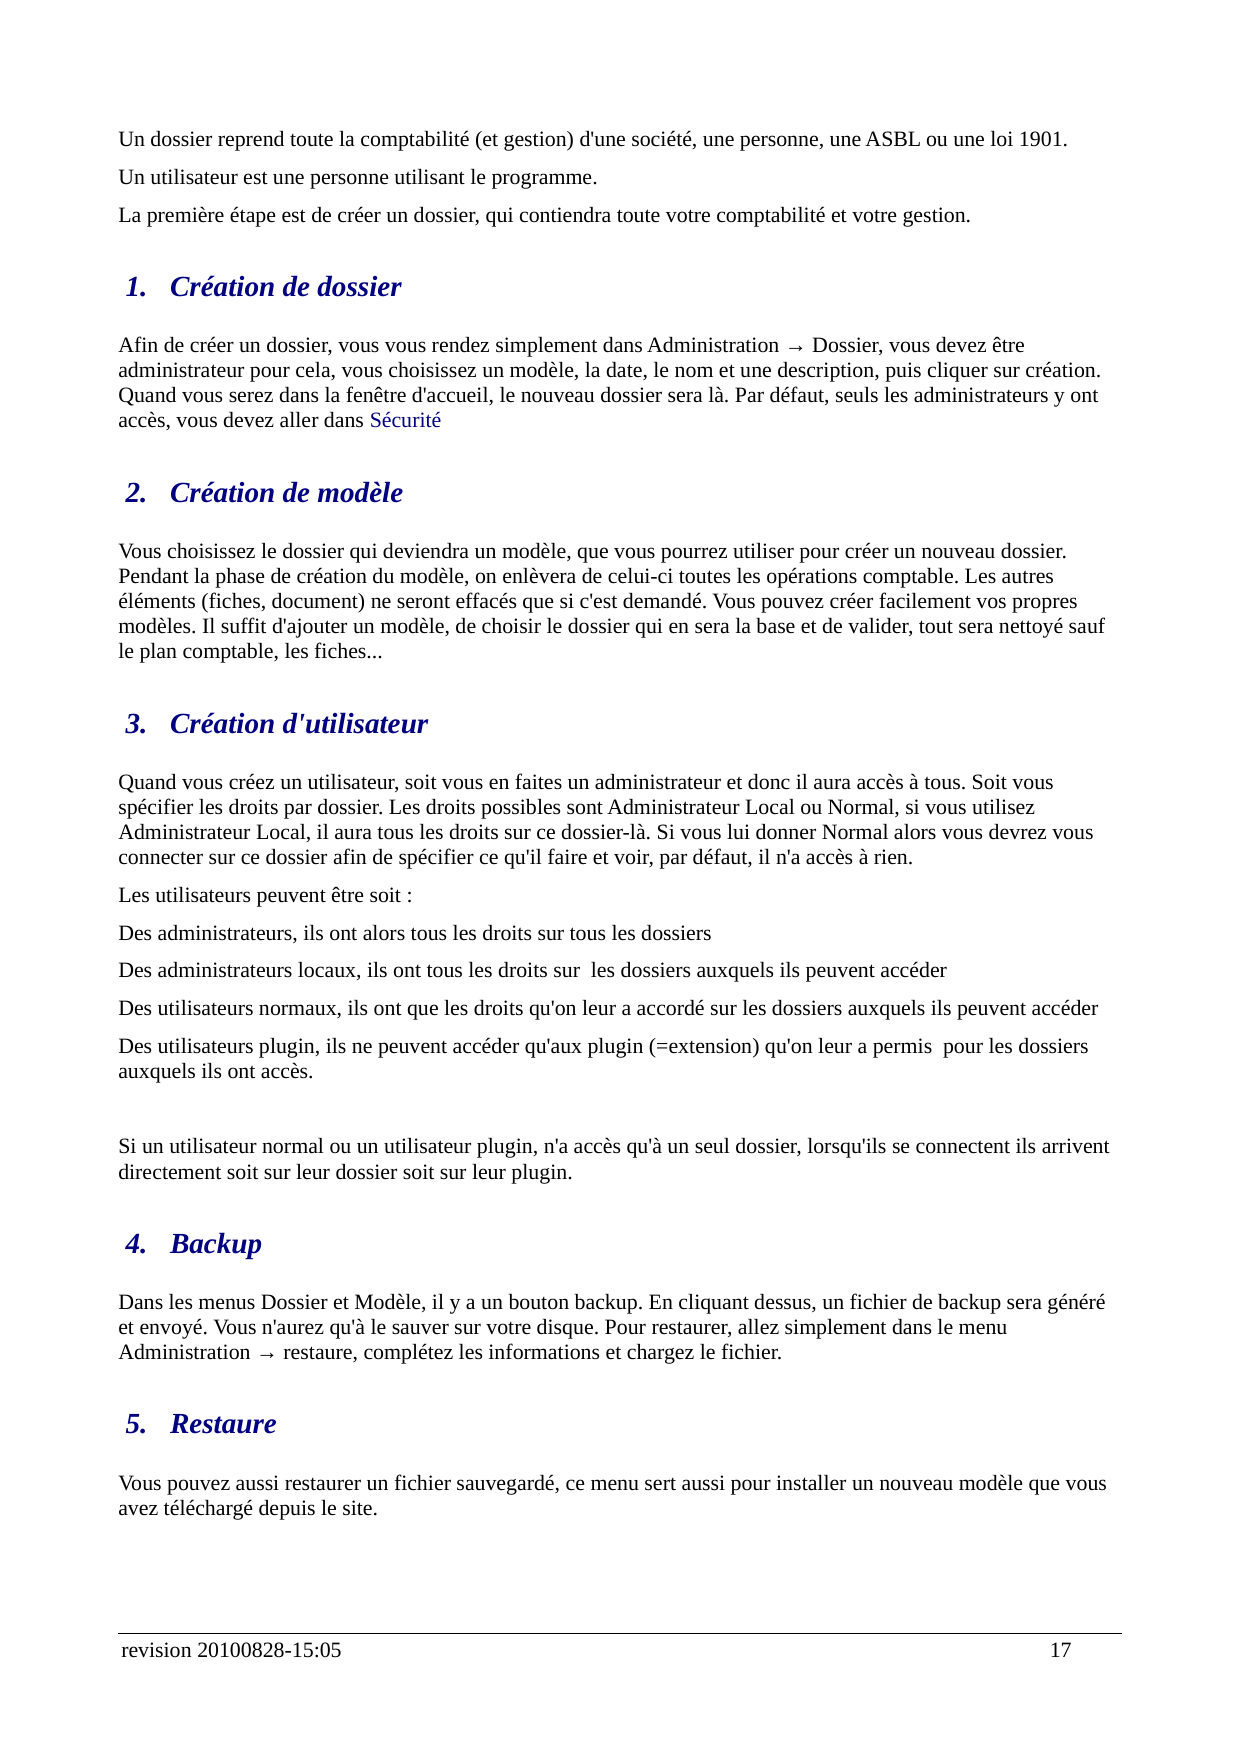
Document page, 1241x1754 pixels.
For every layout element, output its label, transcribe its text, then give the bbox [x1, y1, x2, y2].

text Des utilisateurs normaux, ils ont que les droits qu'on leur a accordé sur les dossiers auxquels ils peuvent accéder [118, 995, 1122, 1020]
text Vous pouvez aussi restaurer un fichier sauvegardé, ce menu sert aussi pour installer un nouveau modèle que vous avez téléchargé depuis le site. [118, 1469, 1122, 1520]
text Dans les menus Dossier et Modèle, il y a un bouton backup. En cliquant dessus, un fichier de backup sera généré et envoyé. Vous n'aurez qu'à le sauver sur votre disque. Pour restaurer, allez simplement dans le menu Administration → restaure, complétez les informations et chargez le fichier. [118, 1289, 1122, 1364]
text La première étape est de créer un dossier, qui contiendra toute votre comptabilité et votre gestion. [118, 202, 1122, 227]
text Les utilisateurs peuvent être soit : [118, 882, 1122, 907]
text Un utilisateur est une personne utilisant le programme. [118, 164, 1122, 189]
text Afin de créer un dossier, vous vous rendez simplement dans Administration → Dossier, vous devez être administrateur pour cela, vous choisissez un modèle, la date, le nom et une description, puis cliquer sur création. Quand vous serez dans la fenêtre d'accueil, le nouveau dossier sera là. Par défaut, seuls les administrateurs y ont accès, vous devez aller dans Sécurité [118, 332, 1122, 433]
text Un dossier reprend toute la comptabilité (et gestion) d'une société, une personne, une ASBL ou une loi 1901. [118, 126, 1122, 151]
text Vous choisissez le dossier qui deviendra un modèle, que vous pourrez utiliser pour créer un nouveau dossier. Pendant la phase de création du modèle, on enlèvera de celui-ci toutes les opérations comptable. Les autres éléments (fiches, document) ne seront effacés que si c'est demandé. Vous pouvez créer facilement vos propres modèles. Il suffit d'ajouter un modèle, de choisir le dossier qui en sera la base et de valider, tout sera nettoyé sauf le plan comptable, les fiches... [118, 538, 1122, 664]
text Des administrateurs, ils ont alors tous les droits sur tous les dossiers [118, 920, 1122, 945]
text Si un utilisateur normal ou un utilisateur plugin, n'a accès qu'à un seul dossier, lorsqu'ils se connectent ils arrivent directement soit sur leur dossier soit sur leur plugin. [118, 1133, 1122, 1184]
subtitle Création d'utilisateur [118, 706, 1122, 739]
text Des utilisateurs plugin, ils ne peuvent accéder qu'aux plugin (=extension) qu'on leur a permis pour les dossiers auxquels ils ont accès. [118, 1033, 1122, 1083]
subtitle Création de modèle [118, 475, 1122, 508]
subtitle Restaure [118, 1407, 1122, 1440]
subtitle Création de dossier [118, 269, 1122, 302]
subtitle Backup [118, 1226, 1122, 1259]
text Des administrateurs locaux, ils ont tous les droits sur les dossiers auxquels ils peuvent accéder [118, 957, 1122, 983]
text Quand vous créez un utilisateur, soit vous en faites un administrateur et donc il aura accès à tous. Soit vous spécifier les droits par dossier. Les droits possibles sont Administrateur Local ou Normal, si vous utilisez Administrateur Local, il aura tous les droits sur ce dossier-là. Si vous lui donner Normal alors vous devrez vous connecter sur ce dossier afin de spécifier ce qu'il faire et voir, par défaut, il n'a accès à rien. [118, 769, 1122, 869]
